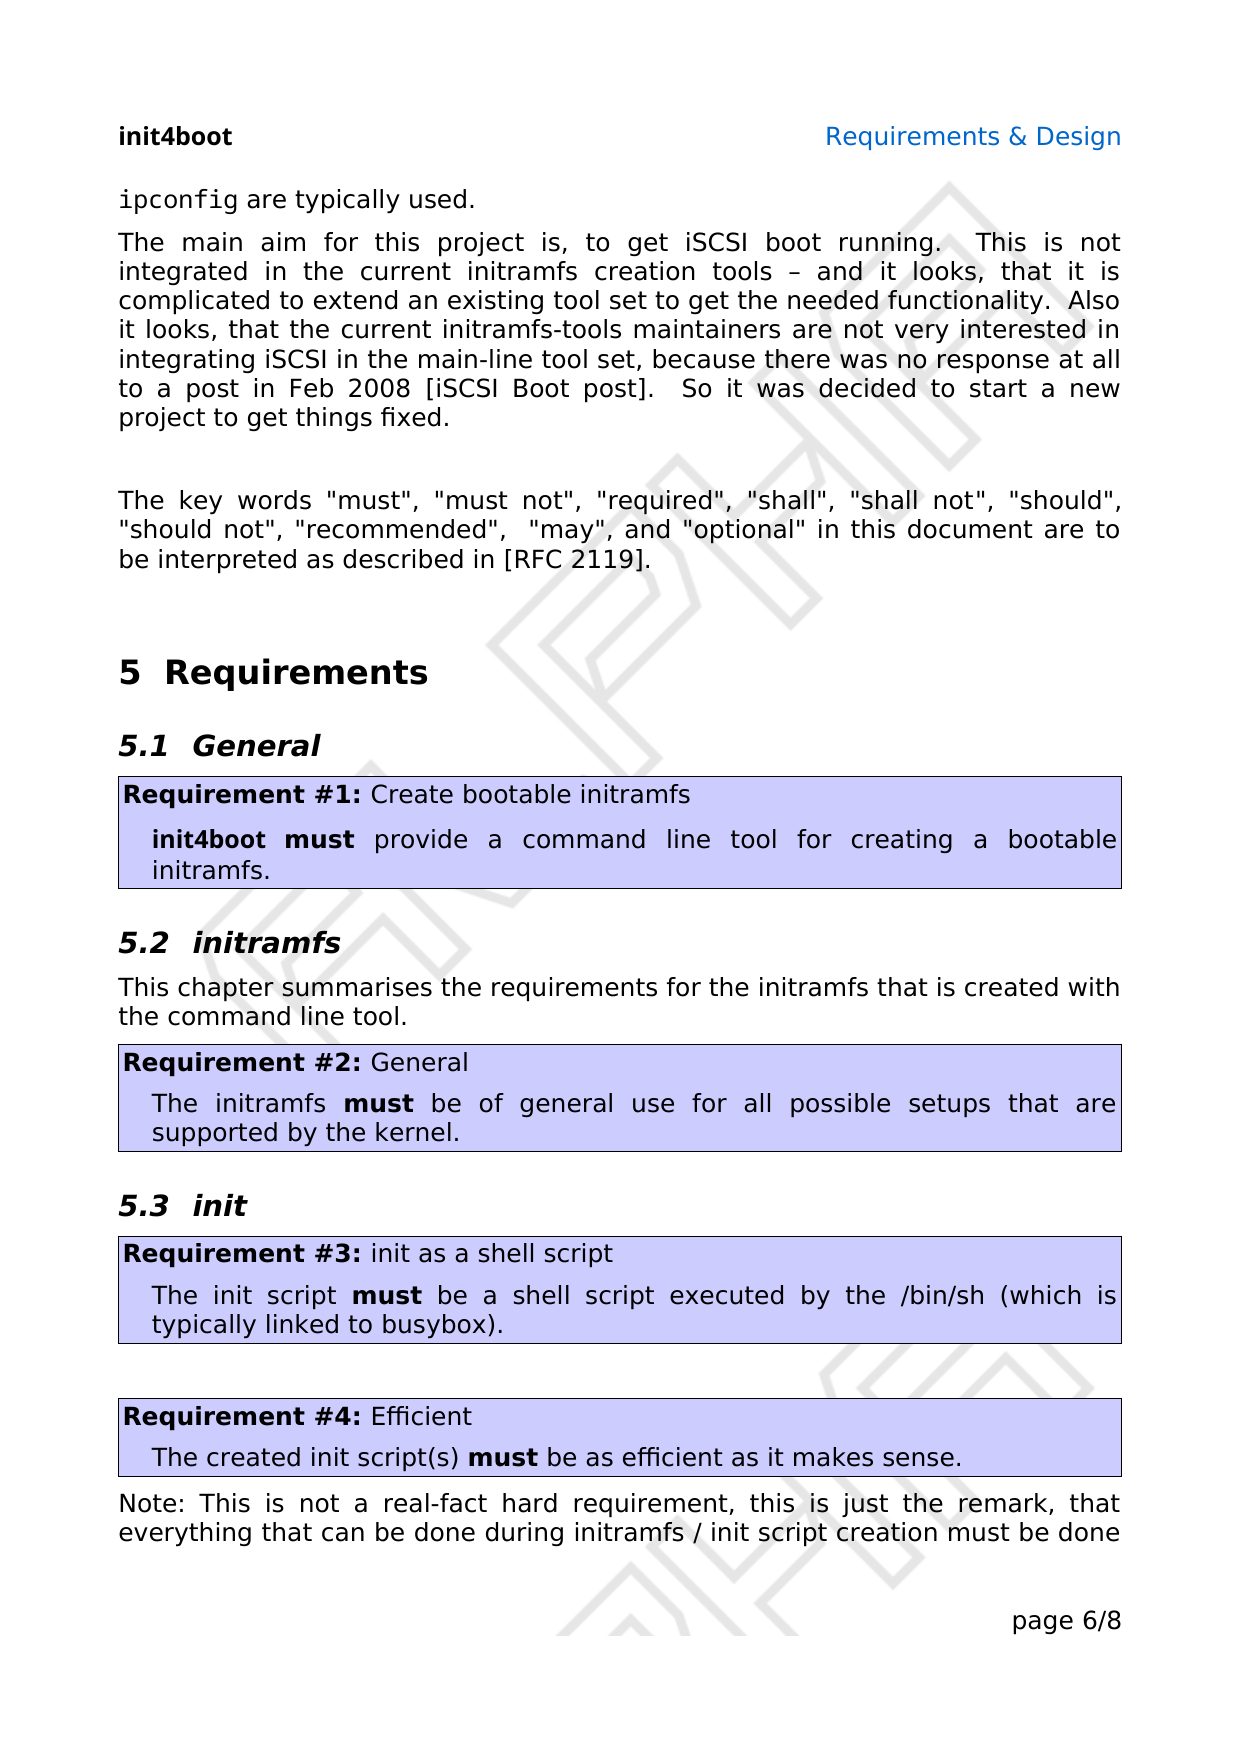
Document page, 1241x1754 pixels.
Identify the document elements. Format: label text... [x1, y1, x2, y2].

list The initramfs must be of general use for all possible setups that are supported by the kernel. [119, 1086, 1121, 1151]
picture [118, 961, 1122, 973]
list init as a shell script [119, 1237, 1121, 1269]
list General [119, 1045, 1121, 1077]
text ipconfig are typically used. [118, 182, 1122, 216]
text Note: This is not a real-fact hard requirement, this is just the remark, that everything that can be done during initramfs / init script creation must be done [118, 1489, 1122, 1547]
picture [118, 1547, 1122, 1636]
picture [118, 1477, 1122, 1489]
list The init script must be a shell script executed by the /bin/sh (which is typically linked to busybox). [119, 1277, 1121, 1343]
picture [118, 692, 1122, 730]
list init4boot must provide a command line tool for creating a bootable initramfs. [119, 818, 1121, 888]
subtitle initramfs [118, 927, 1122, 961]
picture [119, 809, 1121, 818]
picture [118, 764, 1122, 776]
subtitle Requirements [118, 653, 1122, 692]
picture [118, 1031, 1122, 1044]
picture [118, 432, 1122, 487]
picture [118, 889, 1122, 927]
picture [118, 117, 1122, 182]
subtitle General [118, 730, 1122, 764]
picture [119, 1269, 1121, 1277]
list Efficient [119, 1399, 1121, 1431]
picture [118, 1152, 1122, 1189]
text The main aim for this project is, to get iSCSI boot running. This is not integrated in the current initramfs creation tools – and it looks, that it is complicated to extend an existing tool set to get the needed functionality. Also it looks, that the current initramfs-tools maintainers are not very interested in integrating iSCSI in the main-line tool set, because there was no response at all to a post in Feb 2008 [iSCSI Boot post]. So it was decided to start a new project to get things fixed. [118, 228, 1122, 432]
picture [118, 574, 1122, 653]
picture [118, 1223, 1122, 1236]
subtitle init [118, 1189, 1122, 1223]
picture [118, 1344, 1122, 1398]
text This chapter summarises the requirements for the initramfs that is created with the command line tool. [118, 973, 1122, 1031]
list Create bootable initramfs [119, 777, 1121, 809]
text The key words "must", "must not", "required", "shall", "shall not", "should", "should not", "recommended", "may", and "optional" in this document are to be interpreted as described in [RFC 2119]. [118, 487, 1122, 574]
picture [119, 1431, 1121, 1439]
picture [118, 216, 1122, 228]
picture [119, 1077, 1121, 1086]
list The created init script(s) must be as efficient as it makes sense. [119, 1439, 1121, 1476]
